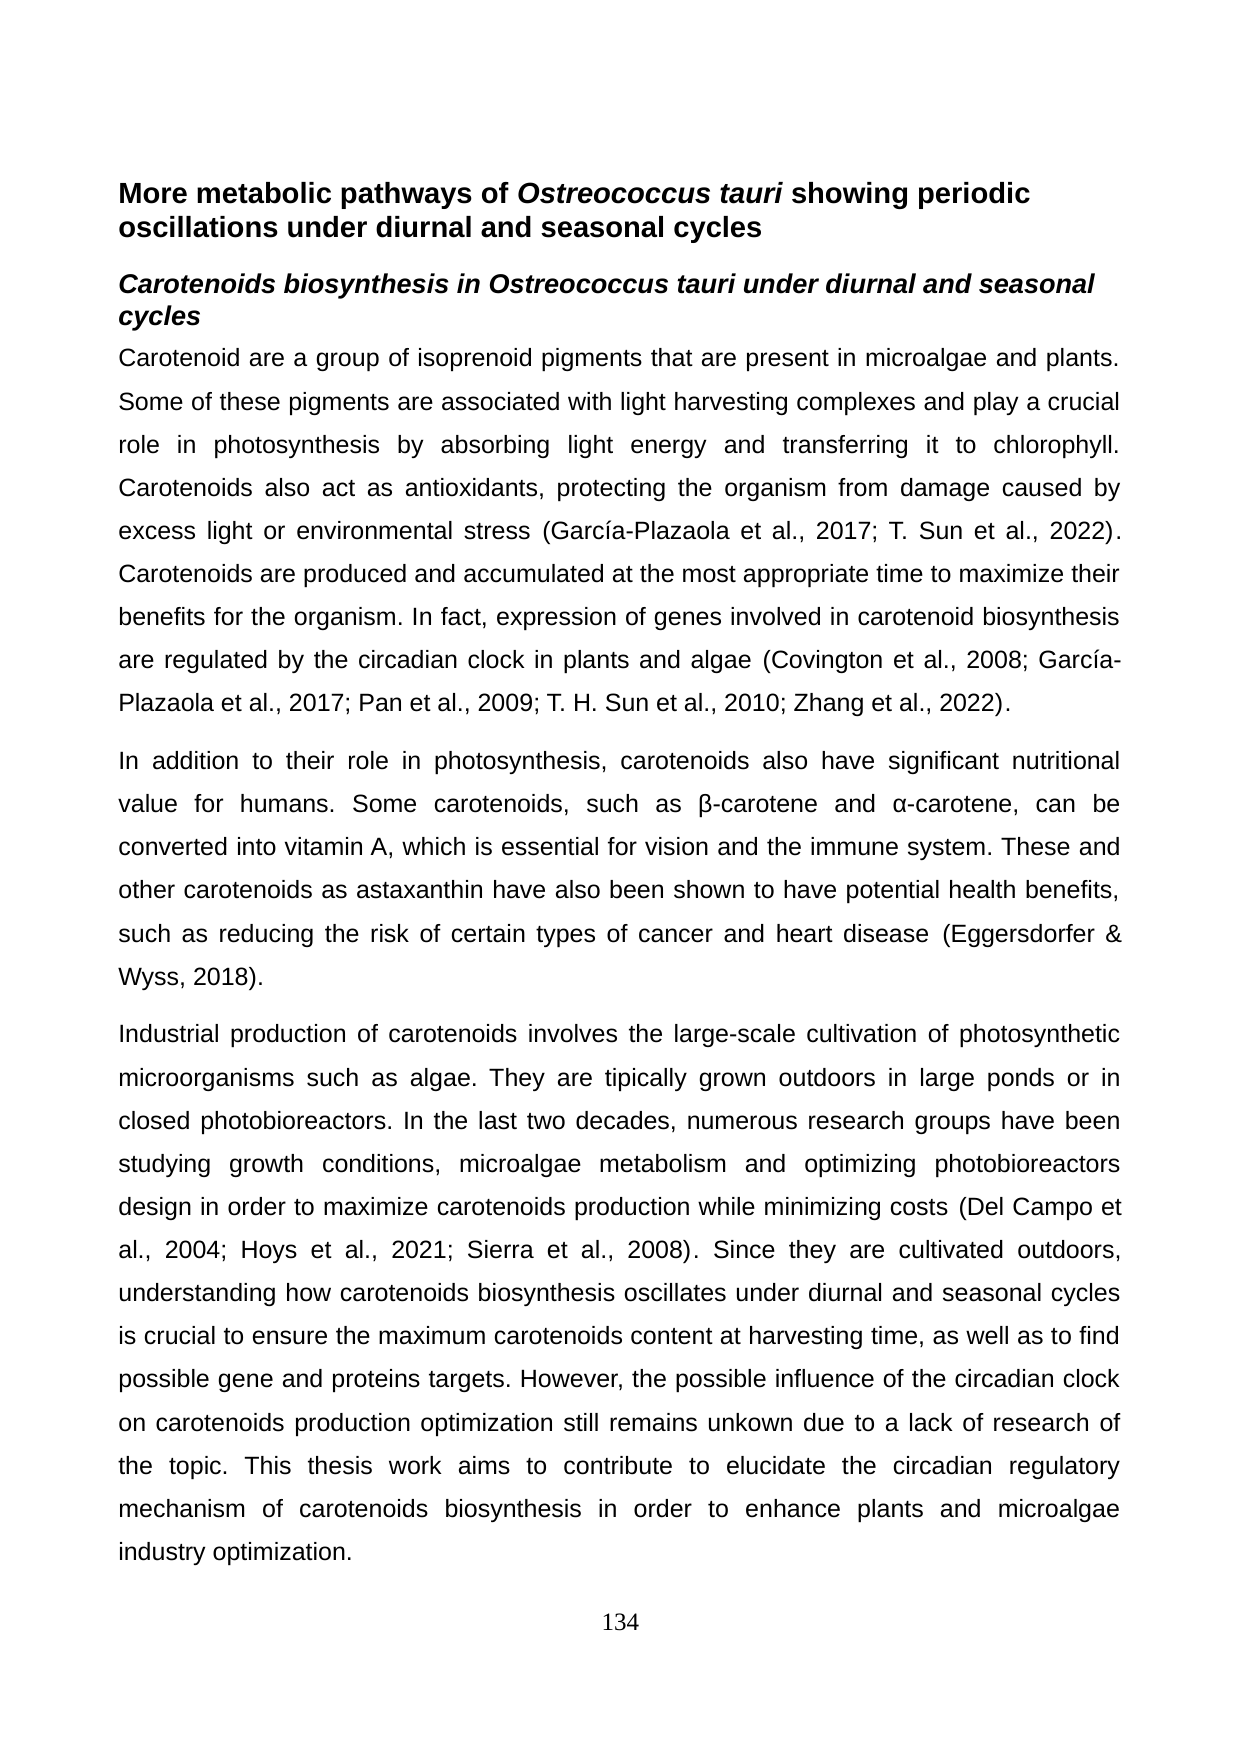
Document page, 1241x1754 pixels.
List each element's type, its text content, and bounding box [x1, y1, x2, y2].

text Carotenoid are a group of isoprenoid pigments that are present in microalgae and plants. Some of these pigments are associated with light harvesting complexes and play a crucial role in photosynthesis by absorbing light energy and transferring it to chlorophyll. Carotenoids also act as antioxidants, protecting the organism from damage caused by excess light or environmental stress (García-Plazaola et al., 2017; T. Sun et al., 2022)⁠. Carotenoids are produced and accumulated at the most appropriate time to maximize their benefits for the organism. In fact, expression of genes involved in carotenoid biosynthesis are regulated by the circadian clock in plants and algae (Covington et al., 2008; García-Plazaola et al., 2017; Pan et al., 2009; T. H. Sun et al., 2010; Zhang et al., 2022)⁠. [118, 343, 1122, 717]
subtitle Carotenoids biosynthesis in Ostreococcus tauri under diurnal and seasonal cycles [118, 268, 1122, 331]
text In addition to their role in photosynthesis, carotenoids also have significant nutritional value for humans. Some carotenoids, such as β-carotene and α-carotene, can be converted into vitamin A, which is essential for vision and the immune system. These and other carotenoids as astaxanthin have also been shown to have potential health benefits, such as reducing the risk of certain types of cancer and heart disease (Eggersdorfer & Wyss, 2018)⁠. [118, 746, 1122, 991]
text Industrial production of carotenoids involves the large-scale cultivation of photosynthetic microorganisms such as algae. They are tipically grown outdoors in large ponds or in closed photobioreactors. In the last two decades, numerous research groups have been studying growth conditions, microalgae metabolism and optimizing photobioreactors design in order to maximize carotenoids production while minimizing costs (Del Campo et al., 2004; Hoys et al., 2021; Sierra et al., 2008)⁠. Since they are cultivated outdoors, understanding how carotenoids biosynthesis oscillates under diurnal and seasonal cycles is crucial to ensure the maximum carotenoids content at harvesting time, as well as to find possible gene and proteins targets. However, the possible influence of the circadian clock on carotenoids production optimization still remains unkown due to a lack of research of the topic. This thesis work aims to contribute to elucidate the circadian regulatory mechanism of carotenoids biosynthesis in order to enhance plants and microalgae industry optimization. [118, 1019, 1122, 1566]
subtitle More metabolic pathways of Ostreococcus tauri showing periodic oscillations under diurnal and seasonal cycles [118, 176, 1122, 243]
